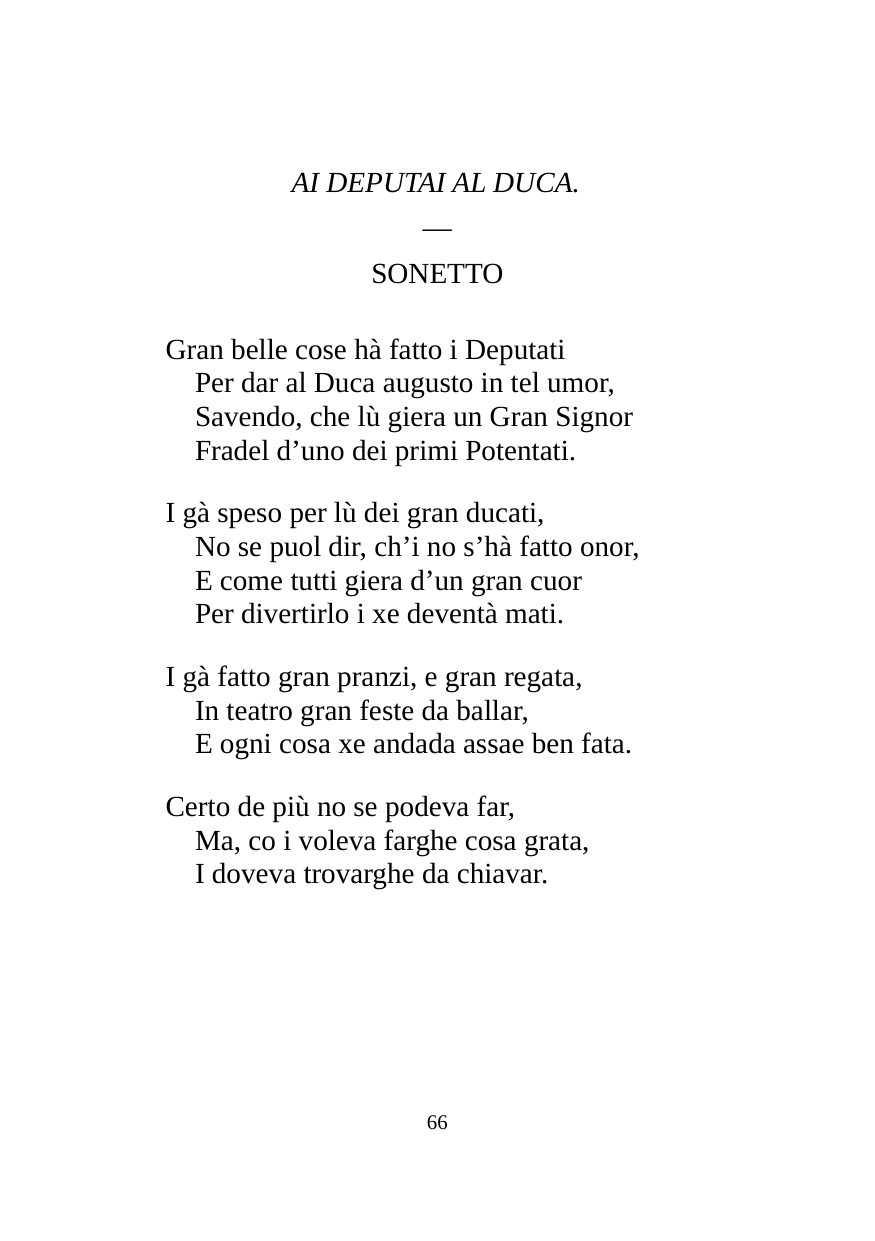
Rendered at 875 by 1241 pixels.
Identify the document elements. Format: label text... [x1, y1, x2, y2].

text SONETTO [106, 257, 768, 290]
text I gà fatto gran pranzi, e gran regata, In teatro gran feste da ballar, E ogni cosa xe andada assae ben fata. [165, 659, 768, 760]
text Gran belle cose hà fatto i Deputati Per dar al Duca augusto in tel umor, Savendo, che lù giera un Gran Signor Fradel d’uno dei primi Potentati. [165, 332, 768, 466]
text I gà speso per lù dei gran ducati, No se puol dir, ch’i no s’hà fatto onor, E come tutti giera d’un gran cuor Per divertirlo i xe deventà mati. [165, 496, 768, 630]
text — [106, 211, 768, 244]
text Certo de più no se podeva far, Ma, co i voleva farghe cosa grata, I doveva trovarghe da chiavar. [165, 789, 768, 890]
subtitle AI DEPUTAI AL DUCA. [106, 165, 768, 199]
